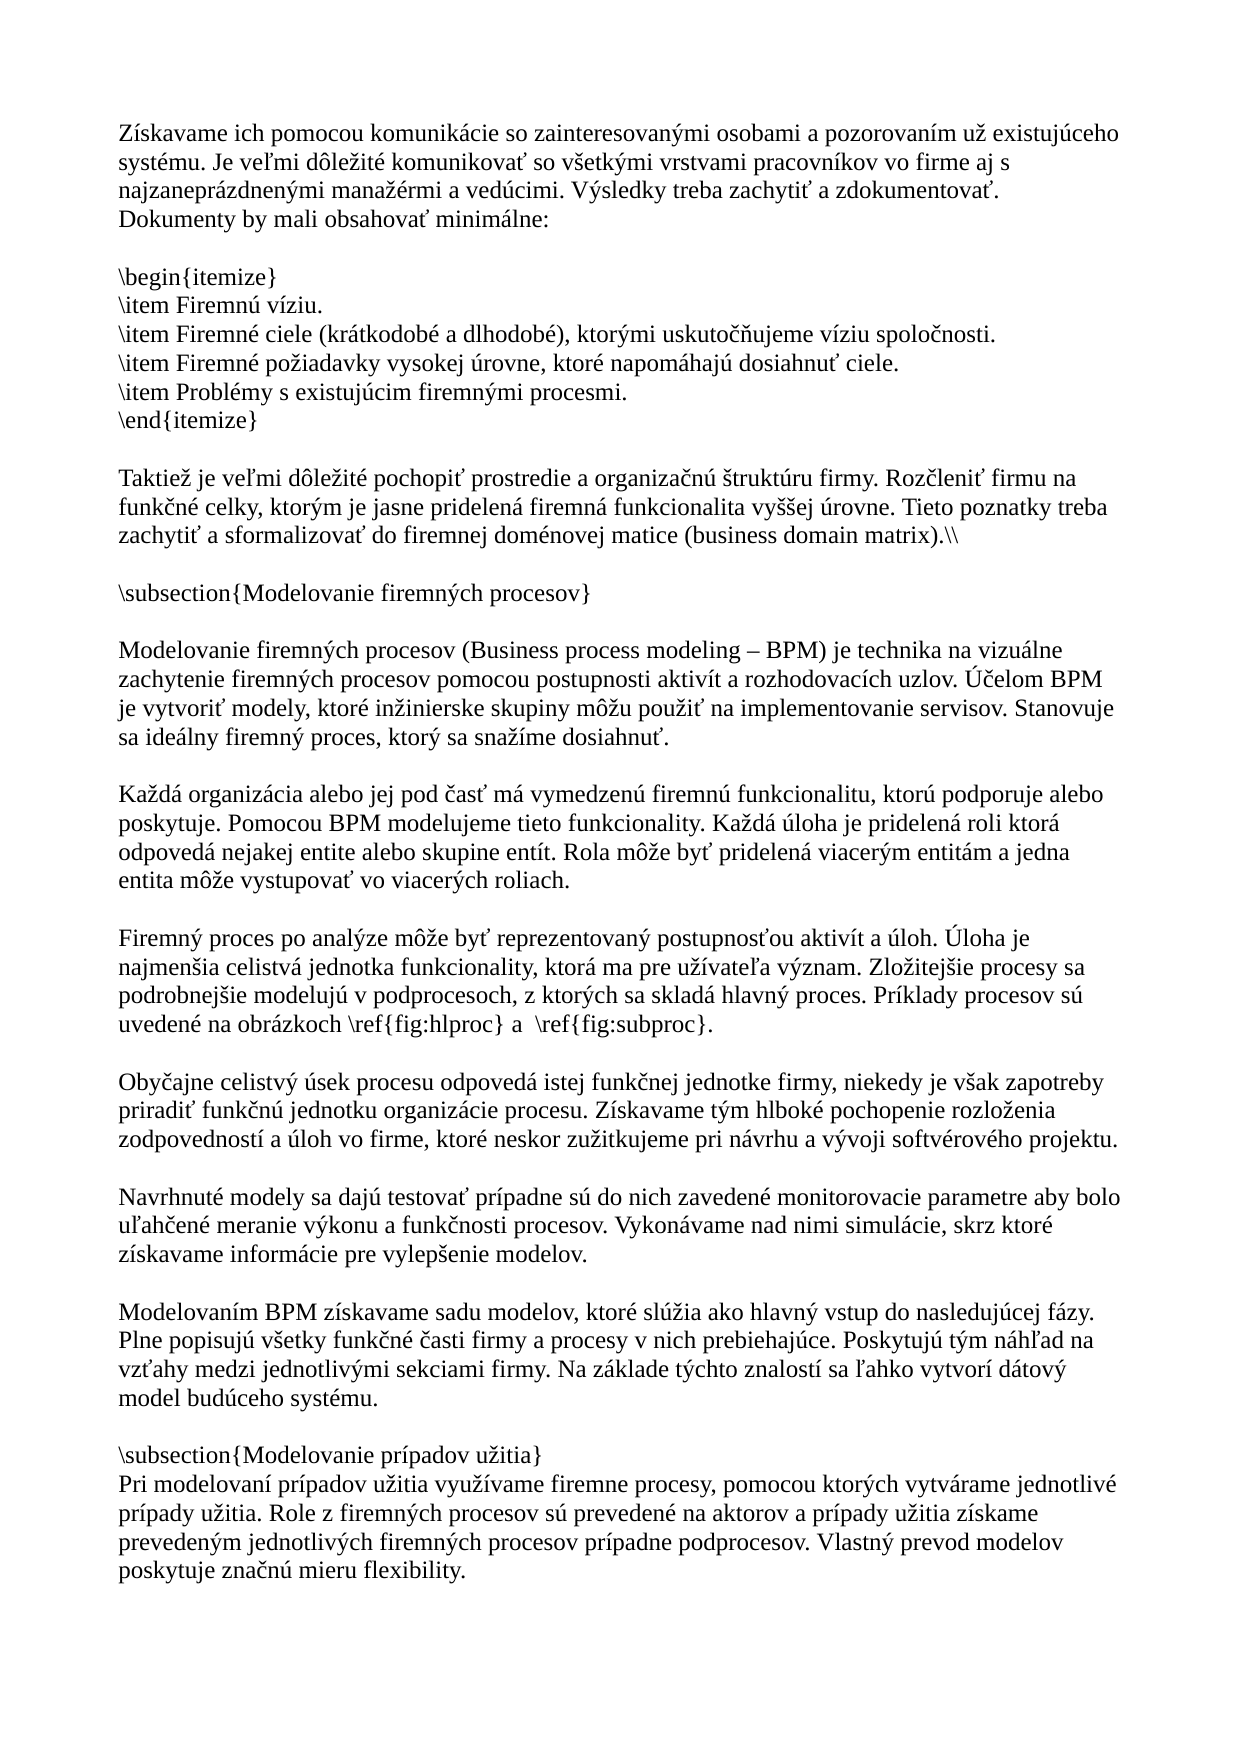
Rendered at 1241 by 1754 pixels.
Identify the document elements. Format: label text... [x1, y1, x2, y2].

text \begin{itemize} [118, 262, 1122, 291]
text \item Firemnú víziu. [118, 291, 1122, 319]
text \item Firemné ciele (krátkodobé a dlhodobé), ktorými uskutočňujeme víziu spoločnosti. [118, 319, 1122, 348]
text \subsection{Modelovanie prípadov užitia} [118, 1441, 1122, 1469]
text Modelovanie firemných procesov (Business process modeling – BPM) je technika na vizuálne zachytenie firemných procesov pomocou postupnosti aktivít a rozhodovacích uzlov. Účelom BPM je vytvoriť modely, ktoré inžinierske skupiny môžu použiť na implementovanie servisov. Stanovuje sa ideálny firemný proces, ktorý sa snažíme dosiahnuť. [118, 636, 1122, 751]
text \end{itemize} [118, 406, 1122, 434]
text Obyčajne celistvý úsek procesu odpovedá istej funkčnej jednotke firmy, niekedy je však zapotreby priradiť funkčnú jednotku organizácie procesu. Získavame tým hlboké pochopenie rozloženia zodpovedností a úloh vo firme, ktoré neskor zužitkujeme pri návrhu a vývoji softvérového projektu. [118, 1067, 1122, 1153]
text Firemný proces po analýze môže byť reprezentovaný postupnosťou aktivít a úloh. Úloha je najmenšia celistvá jednotka funkcionality, ktorá ma pre užívateľa význam. Zložitejšie procesy sa podrobnejšie modelujú v podprocesoch, z ktorých sa skladá hlavný proces. Príklady procesov sú uvedené na obrázkoch \ref{fig:hlproc} a \ref{fig:subproc}. [118, 923, 1122, 1038]
text Pri modelovaní prípadov užitia využívame firemne procesy, pomocou ktorých vytvárame jednotlivé prípady užitia. Role z firemných procesov sú prevedené na aktorov a prípady užitia získame prevedeným jednotlivých firemných procesov prípadne podprocesov. Vlastný prevod modelov poskytuje značnú mieru flexibility. [118, 1469, 1122, 1584]
text \item Firemné požiadavky vysokej úrovne, ktoré napomáhajú dosiahnuť ciele. [118, 348, 1122, 377]
text Navrhnuté modely sa dajú testovať prípadne sú do nich zavedené monitorovacie parametre aby bolo uľahčené meranie výkonu a funkčnosti procesov. Vykonávame nad nimi simulácie, skrz ktoré získavame informácie pre vylepšenie modelov. [118, 1182, 1122, 1268]
text Každá organizácia alebo jej pod časť má vymedzenú firemnú funkcionalitu, ktorú podporuje alebo poskytuje. Pomocou BPM modelujeme tieto funkcionality. Každá úloha je pridelená roli ktorá odpovedá nejakej entite alebo skupine entít. Rola môže byť pridelená viacerým entitám a jedna entita môže vystupovať vo viacerých roliach. [118, 779, 1122, 894]
text Získavame ich pomocou komunikácie so zainteresovanými osobami a pozorovaním už existujúceho systému. Je veľmi dôležité komunikovať so všetkými vrstvami pracovníkov vo firme aj s najzaneprázdnenými manažérmi a vedúcimi. Výsledky treba zachytiť a zdokumentovať. Dokumenty by mali obsahovať minimálne: [118, 118, 1122, 233]
text \item Problémy s existujúcim firemnými procesmi. [118, 377, 1122, 406]
text Modelovaním BPM získavame sadu modelov, ktoré slúžia ako hlavný vstup do nasledujúcej fázy. Plne popisujú všetky funkčné časti firmy a procesy v nich prebiehajúce. Poskytujú tým náhľad na vzťahy medzi jednotlivými sekciami firmy. Na základe týchto znalostí sa ľahko vytvorí dátový model budúceho systému. [118, 1297, 1122, 1412]
text \subsection{Modelovanie firemných procesov} [118, 578, 1122, 607]
text Taktiež je veľmi dôležité pochopiť prostredie a organizačnú štruktúru firmy. Rozčleniť firmu na funkčné celky, ktorým je jasne pridelená firemná funkcionalita vyššej úrovne. Tieto poznatky treba zachytiť a sformalizovať do firemnej doménovej matice (business domain matrix).\\ [118, 463, 1122, 549]
